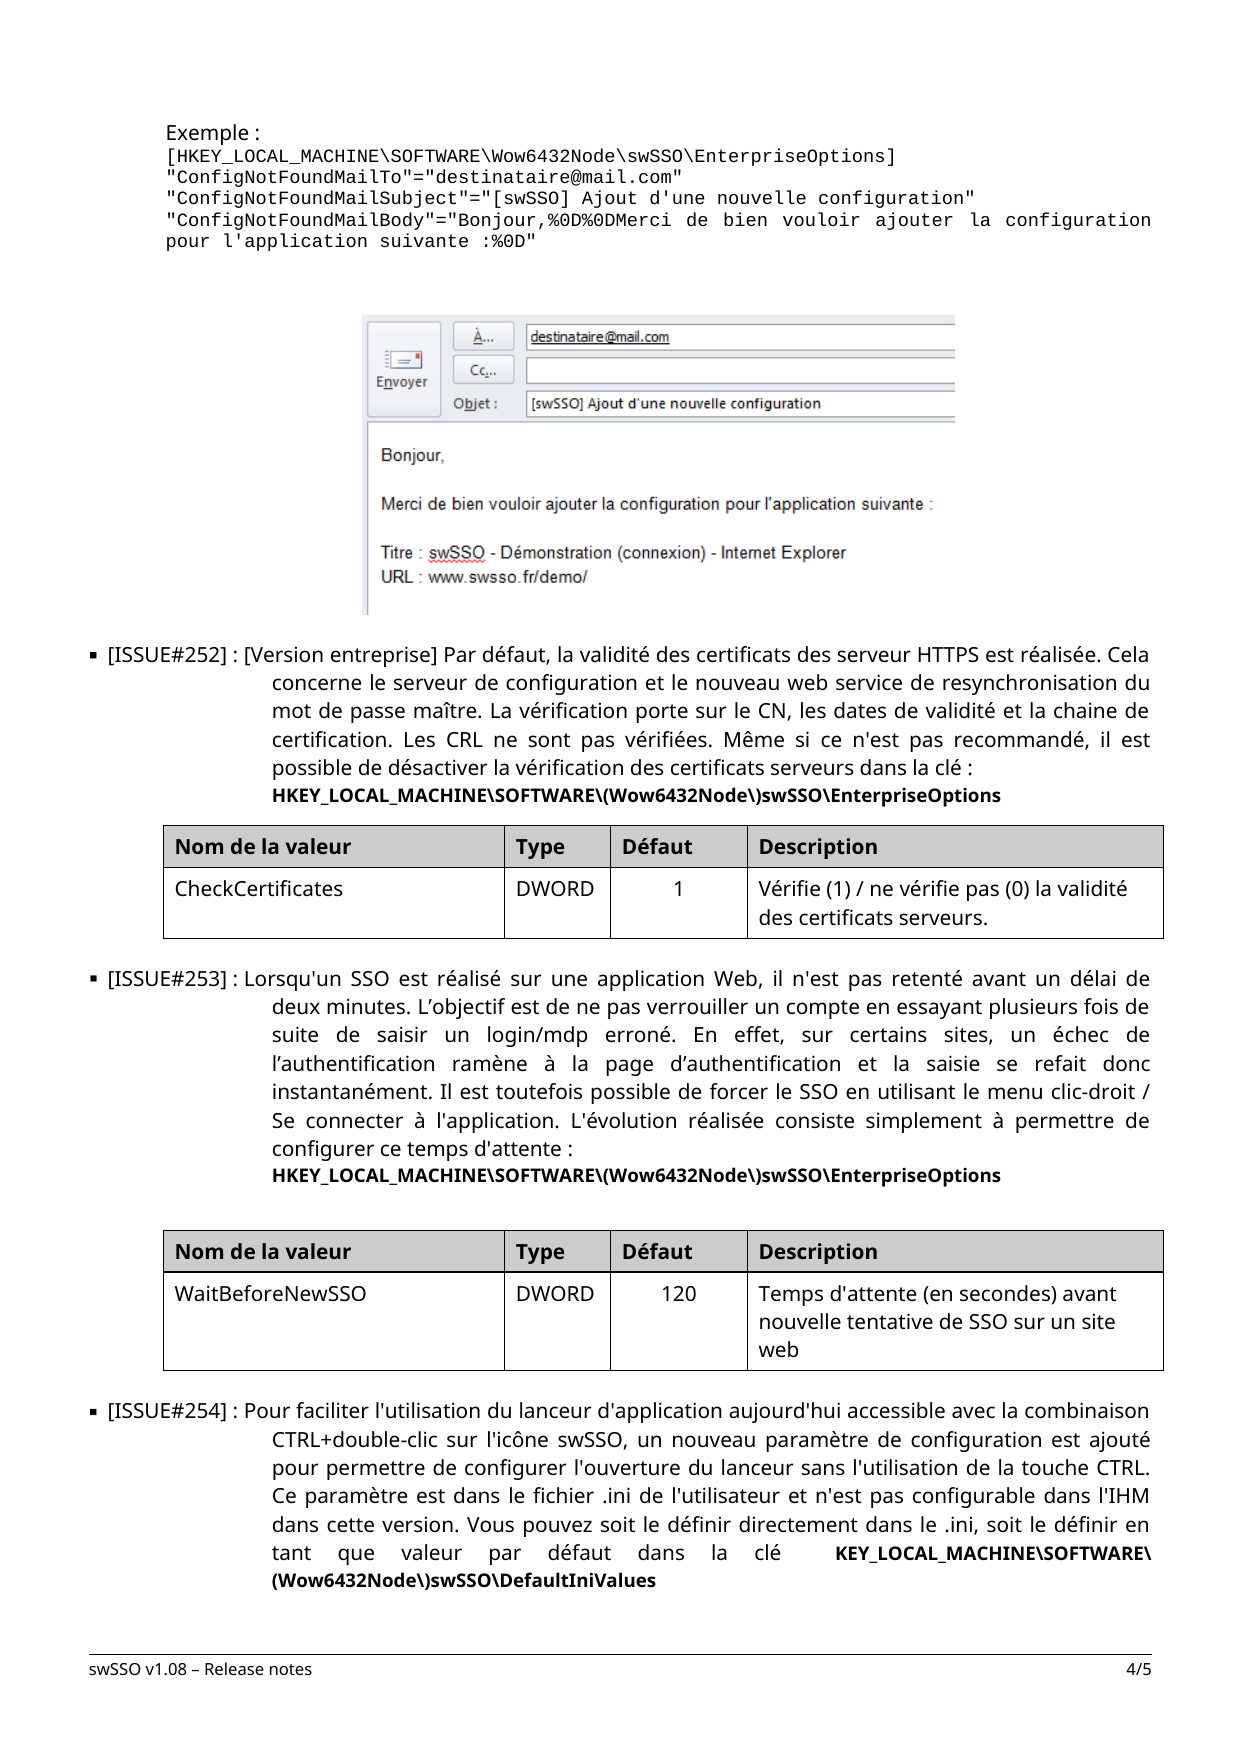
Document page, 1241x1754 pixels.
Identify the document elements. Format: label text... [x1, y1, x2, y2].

picture [362, 315, 956, 615]
list HKEY_LOCAL_MACHINE\SOFTWARE\(Wow6432Node\)swSSO\EnterpriseOptions [89, 1163, 1152, 1188]
table_header Défaut [611, 1231, 747, 1271]
table_header Type [505, 1231, 610, 1271]
table_header Type [505, 826, 610, 867]
list [ISSUE#252] : [Version entreprise] Par défaut, la validité des certificats des serveur HTTPS est réalisée. Cela concerne le serveur de configuration et le nouveau web service de resynchronisation du mot de passe maître. La vérification porte sur le CN, les dates de validité et la chaine de certification. Les CRL ne sont pas vérifiées. Même si ce n'est pas recommandé, il est possible de désactiver la vérification des certificats serveurs dans la clé : HKEY_LOCAL_MACHINE\SOFTWARE\(Wow6432Node\)swSSO\EnterpriseOptions [89, 640, 1152, 807]
table_header Nom de la valeur [164, 1231, 504, 1271]
text "ConfigNotFoundMailSubject"="[swSSO] Ajout d'une nouvelle configuration" [165, 189, 1152, 210]
table_cell 1 [611, 868, 747, 938]
table_cell Temps d'attente (en secondes) avant nouvelle tentative de SSO sur un site web [748, 1273, 1163, 1370]
table_cell Vérifie (1) / ne vérifie pas (0) la validité des certificats serveurs. [748, 868, 1163, 938]
table_cell WaitBeforeNewSSO [164, 1273, 504, 1370]
list [ISSUE#253] : Lorsqu'un SSO est réalisé sur une application Web, il n'est pas retenté avant un délai de deux minutes. L’objectif est de ne pas verrouiller un compte en essayant plusieurs fois de suite de saisir un login/mdp erroné. En effet, sur certains sites, un échec de l’authentification ramène à la page d’authentification et la saisie se refait donc instantanément. Il est toutefois possible de forcer le SSO en utilisant le menu clic-droit / Se connecter à l'application. L'évolution réalisée consiste simplement à permettre de configurer ce temps d'attente : [89, 964, 1152, 1163]
table_header Description [748, 1231, 1163, 1271]
table_cell 120 [611, 1273, 747, 1370]
table_cell DWORD [505, 868, 610, 938]
table_header Nom de la valeur [164, 826, 504, 867]
text "ConfigNotFoundMailTo"="destinataire@mail.com" [165, 168, 1152, 189]
text "ConfigNotFoundMailBody"="Bonjour,%0D%0DMerci de bien vouloir ajouter la configuration pour l'application suivante :%0D" [165, 210, 1152, 253]
list [ISSUE#254] : Pour faciliter l'utilisation du lanceur d'application aujourd'hui accessible avec la combinaison CTRL+double-clic sur l'icône swSSO, un nouveau paramètre de configuration est ajouté pour permettre de configurer l'ouverture du lanceur sans l'utilisation de la touche CTRL. Ce paramètre est dans le fichier .ini de l'utilisateur et n'est pas configurable dans l'IHM dans cette version. Vous pouvez soit le définir directement dans le .ini, soit le définir en tant que valeur par défaut dans la clé KEY_LOCAL_MACHINE\SOFTWARE\(Wow6432Node\)swSSO\DefaultIniValues [89, 1396, 1152, 1592]
table_header Description [748, 826, 1163, 867]
text Exemple : [165, 118, 1152, 147]
table_cell DWORD [505, 1273, 610, 1370]
table_cell CheckCertificates [164, 868, 504, 938]
text [HKEY_LOCAL_MACHINE\SOFTWARE\Wow6432Node\swSSO\EnterpriseOptions] [165, 147, 1152, 168]
table_header Défaut [611, 826, 747, 867]
